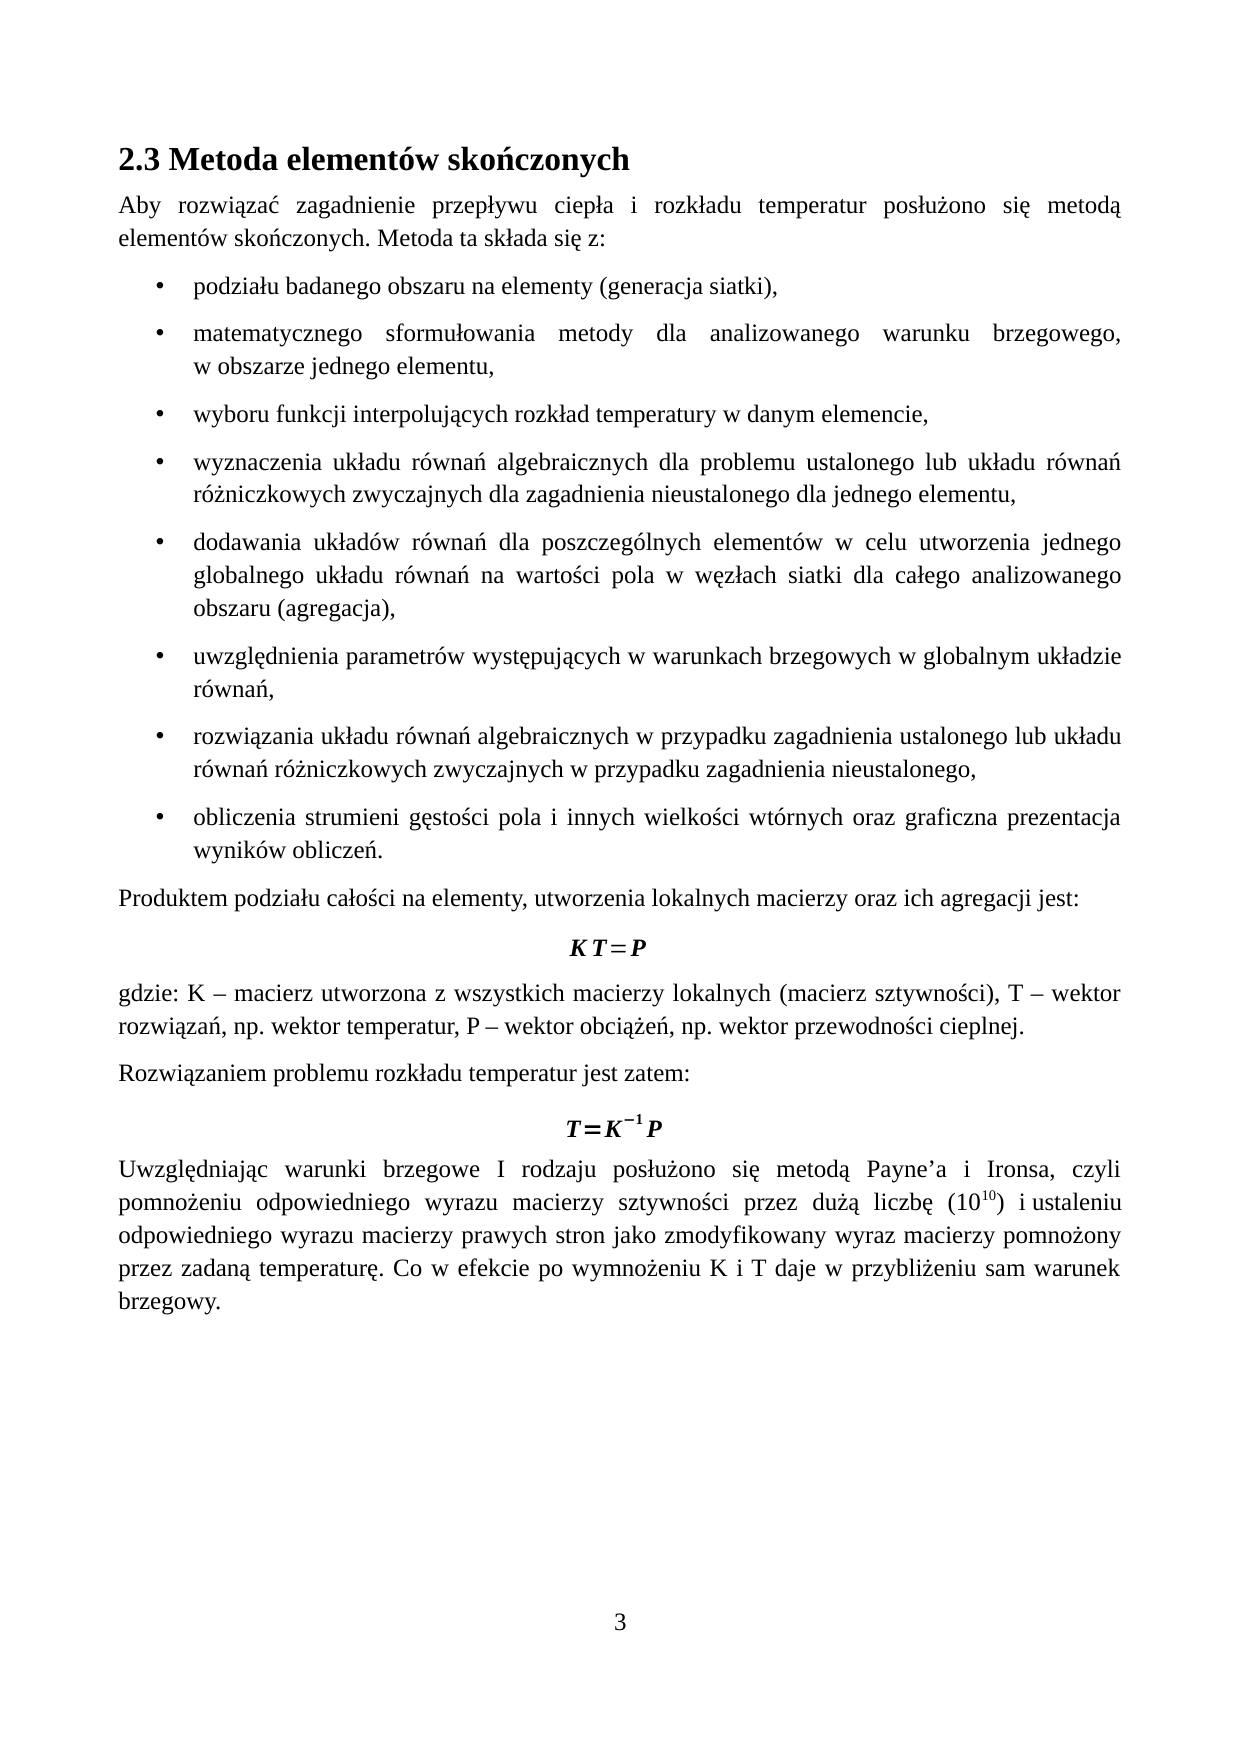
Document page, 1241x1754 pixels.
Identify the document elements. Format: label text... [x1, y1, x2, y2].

text Uwzględniając warunki brzegowe I rodzaju posłużono się metodą Payne’a i Ironsa, czyli pomnożeniu odpowiedniego wyrazu macierzy sztywności przez dużą liczbę (1010) i ustaleniu odpowiedniego wyrazu macierzy prawych stron jako zmodyfikowany wyraz macierzy pomnożony przez zadaną temperaturę. Co w efekcie po wymnożeniu K i T daje w przybliżeniu sam warunek brzegowy. [118, 1154, 1122, 1314]
text Rozwiązaniem problemu rozkładu temperatur jest zatem: [118, 1058, 1122, 1087]
list podziału badanego obszaru na elementy (generacja siatki), [156, 271, 1122, 299]
list rozwiązania układu równań algebraicznych w przypadku zagadnienia ustalonego lub układu równań różniczkowych zwyczajnych w przypadku zagadnienia nieustalonego, [156, 721, 1122, 783]
list uwzględnienia parametrów występujących w warunkach brzegowych w globalnym układzie równań, [156, 641, 1122, 703]
list dodawania układów równań dla poszczególnych elementów w celu utworzenia jednego globalnego układu równań na wartości pola w węzłach siatki dla całego analizowanego obszaru (agregacja), [156, 527, 1122, 622]
subtitle 2.3 Metoda elementów skończonych [118, 139, 1122, 178]
list matematycznego sformułowania metody dla analizowanego warunku brzegowego, w obszarze jednego elementu, [156, 318, 1122, 380]
text Aby rozwiązać zagadnienie przepływu ciepła i rozkładu temperatur posłużono się metodą elementów skończonych. Metoda ta składa się z: [118, 190, 1122, 252]
text gdzie: K – macierz utworzona z wszystkich macierzy lokalnych (macierz sztywności), T – wektor rozwiązań, np. wektor temperatur, P – wektor obciążeń, np. wektor przewodności cieplnej. [118, 978, 1122, 1040]
list wyboru funkcji interpolujących rozkład temperatury w danym elemencie, [156, 399, 1122, 428]
text Produktem podziału całości na elementy, utworzenia lokalnych macierzy oraz ich agregacji jest: [118, 883, 1122, 911]
list wyznaczenia układu równań algebraicznych dla problemu ustalonego lub układu równań różniczkowych zwyczajnych dla zagadnienia nieustalonego dla jednego elementu, [156, 447, 1122, 508]
list obliczenia strumieni gęstości pola i innych wielkości wtórnych oraz graficzna prezentacja wyników obliczeń. [156, 802, 1122, 864]
